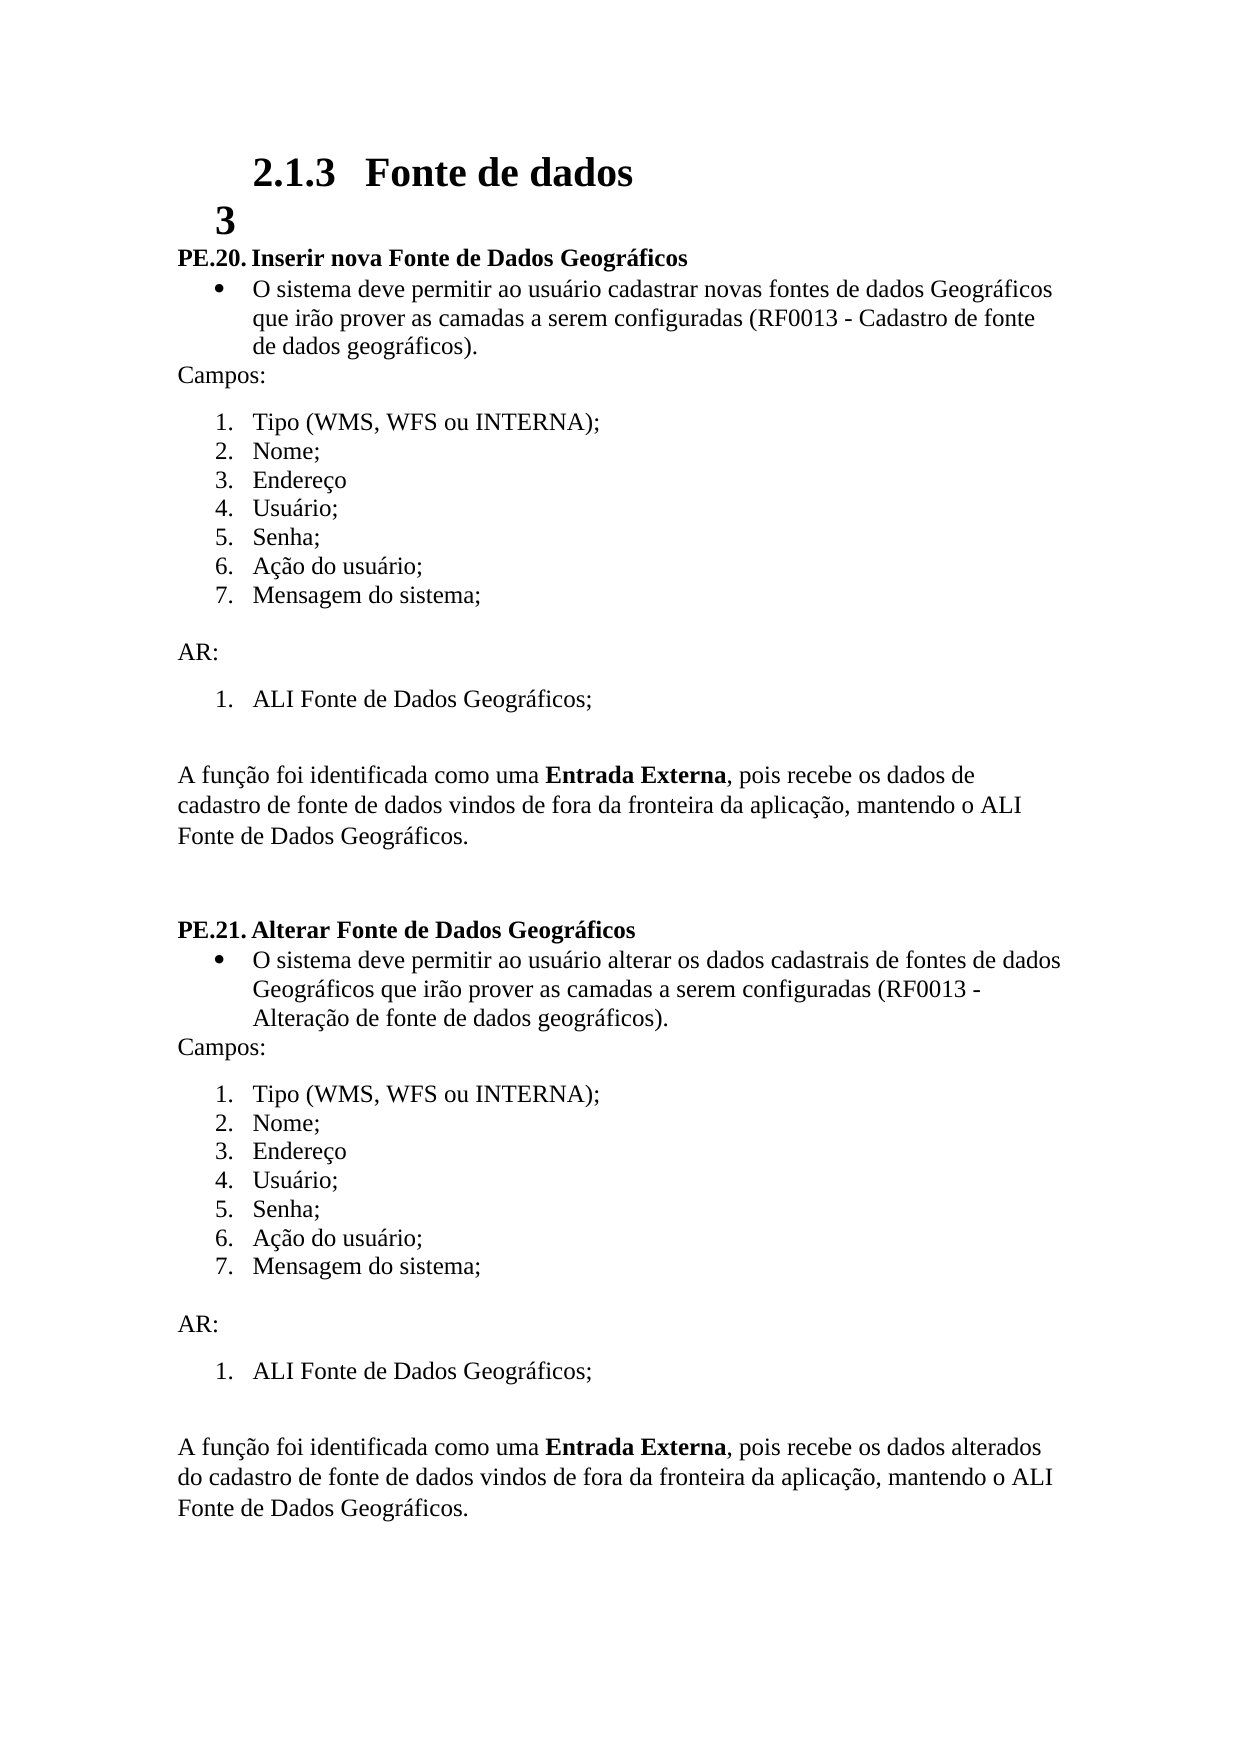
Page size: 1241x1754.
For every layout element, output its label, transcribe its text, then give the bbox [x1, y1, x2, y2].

list Tipo (WMS, WFS ou INTERNA); [215, 1079, 1063, 1108]
list Endereço [215, 465, 1063, 493]
list Mensagem do sistema; [215, 580, 1063, 608]
text AR: [177, 1309, 1063, 1338]
list Alterar Fonte de Dados Geográficos [177, 915, 1063, 944]
list ALI Fonte de Dados Geográficos; [215, 1356, 1063, 1385]
list Ação do usuário; [215, 1223, 1063, 1251]
text Campos: [177, 1032, 1063, 1061]
list Senha; [215, 1194, 1063, 1223]
list Usuário; [215, 1165, 1063, 1194]
text A função foi identificada como uma Entrada Externa, pois recebe os dados de cadastro de fonte de dados vindos de fora da fronteira da aplicação, mantendo o ALI Fonte de Dados Geográficos. [177, 760, 1063, 850]
list Ação do usuário; [215, 551, 1063, 580]
list Mensagem do sistema; [215, 1251, 1063, 1280]
list ALI Fonte de Dados Geográficos; [215, 684, 1063, 713]
list O sistema deve permitir ao usuário alterar os dados cadastrais de fontes de dados Geográficos que irão prover as camadas a serem configuradas (RF0013 - Alteração de fonte de dados geográficos). [215, 946, 1063, 1032]
text A função foi identificada como uma Entrada Externa, pois recebe os dados alterados do cadastro de fonte de dados vindos de fora da fronteira da aplicação, mantendo o ALI Fonte de Dados Geográficos. [177, 1432, 1063, 1521]
text AR: [177, 637, 1063, 666]
list Tipo (WMS, WFS ou INTERNA); [215, 407, 1063, 436]
list Nome; [215, 436, 1063, 465]
list Fonte de dados [252, 148, 1063, 196]
list Senha; [215, 522, 1063, 551]
list Nome; [215, 1108, 1063, 1136]
list O sistema deve permitir ao usuário cadastrar novas fontes de dados Geográficos que irão prover as camadas a serem configuradas (RF0013 - Cadastro de fonte de dados geográficos). [215, 274, 1063, 360]
list Endereço [215, 1136, 1063, 1165]
text Campos: [177, 360, 1063, 389]
list Usuário; [215, 493, 1063, 522]
list Inserir nova Fonte de Dados Geográficos [177, 243, 1063, 272]
